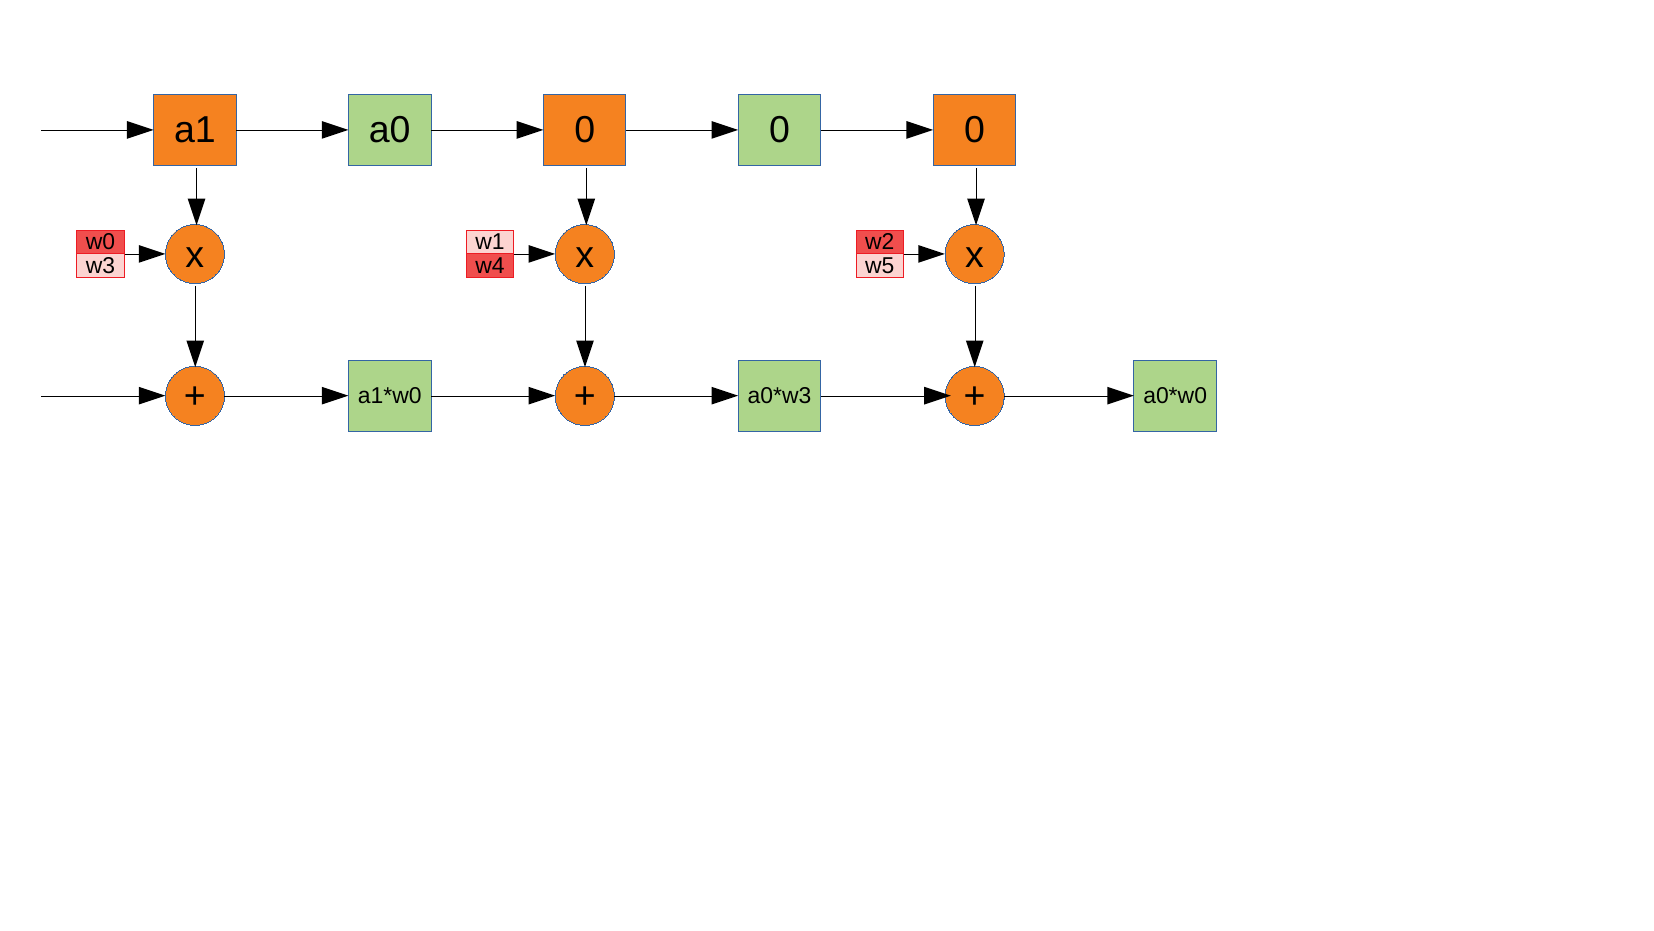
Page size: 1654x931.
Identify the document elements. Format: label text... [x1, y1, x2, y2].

text_box 0 [543, 94, 626, 166]
text_box a0*w0 [1133, 360, 1217, 432]
text_box w0 [76, 230, 125, 253]
text_box x [945, 224, 1005, 284]
text_box x [165, 224, 225, 284]
text_box 0 [933, 94, 1016, 166]
text_box 0 [738, 94, 821, 166]
text_box a0 [348, 94, 432, 166]
text_box w2 [856, 230, 904, 253]
text_box w4 [466, 253, 514, 278]
text_box a1*w0 [348, 360, 432, 432]
text_box + [945, 366, 1005, 426]
text_box w3 [76, 253, 125, 278]
text_box w1 [466, 230, 514, 253]
text_box + [555, 366, 615, 426]
text_box + [165, 366, 225, 426]
text_box w5 [856, 253, 904, 278]
text_box x [555, 224, 615, 284]
text_box a1 [153, 94, 237, 166]
text_box a0*w3 [738, 360, 821, 432]
